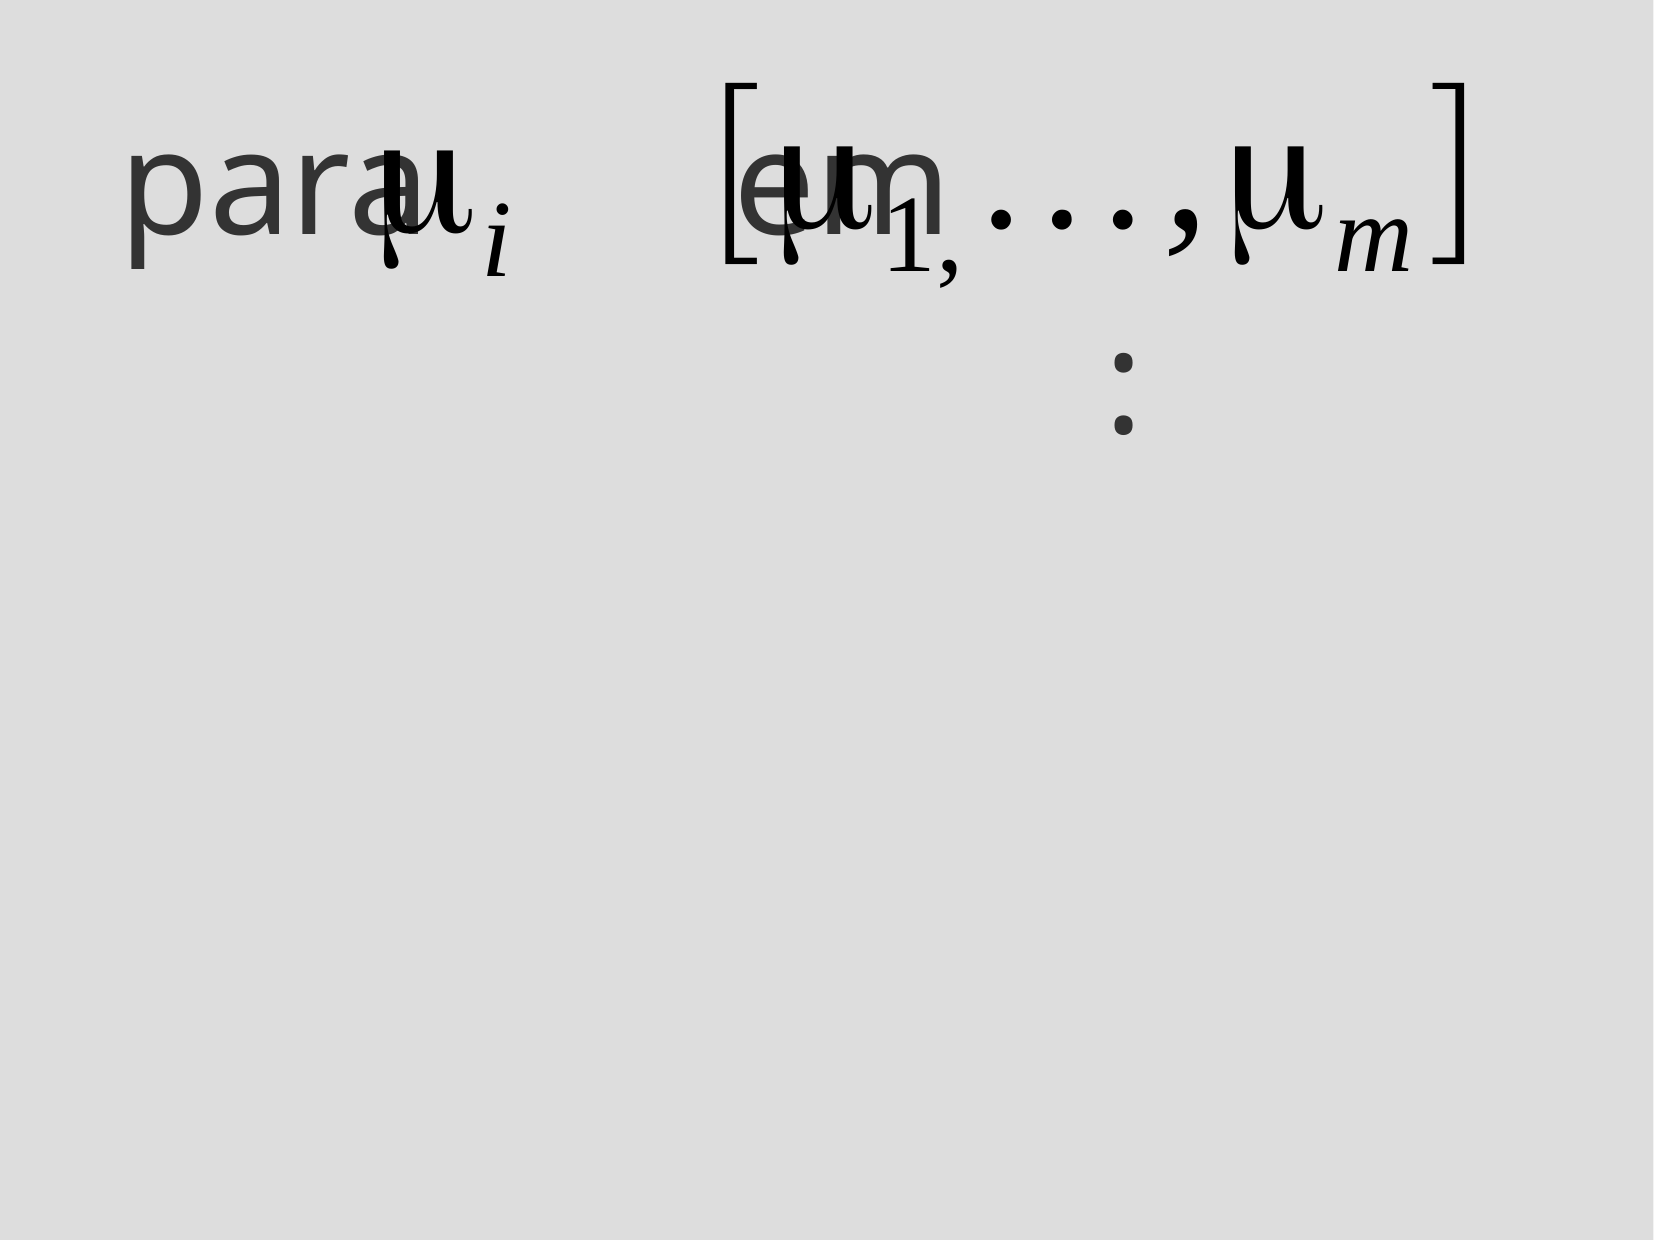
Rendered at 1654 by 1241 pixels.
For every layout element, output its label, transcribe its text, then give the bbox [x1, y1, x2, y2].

chart [363, 141, 521, 300]
text_box para em : [104, 71, 1602, 461]
chart [705, 65, 1485, 297]
